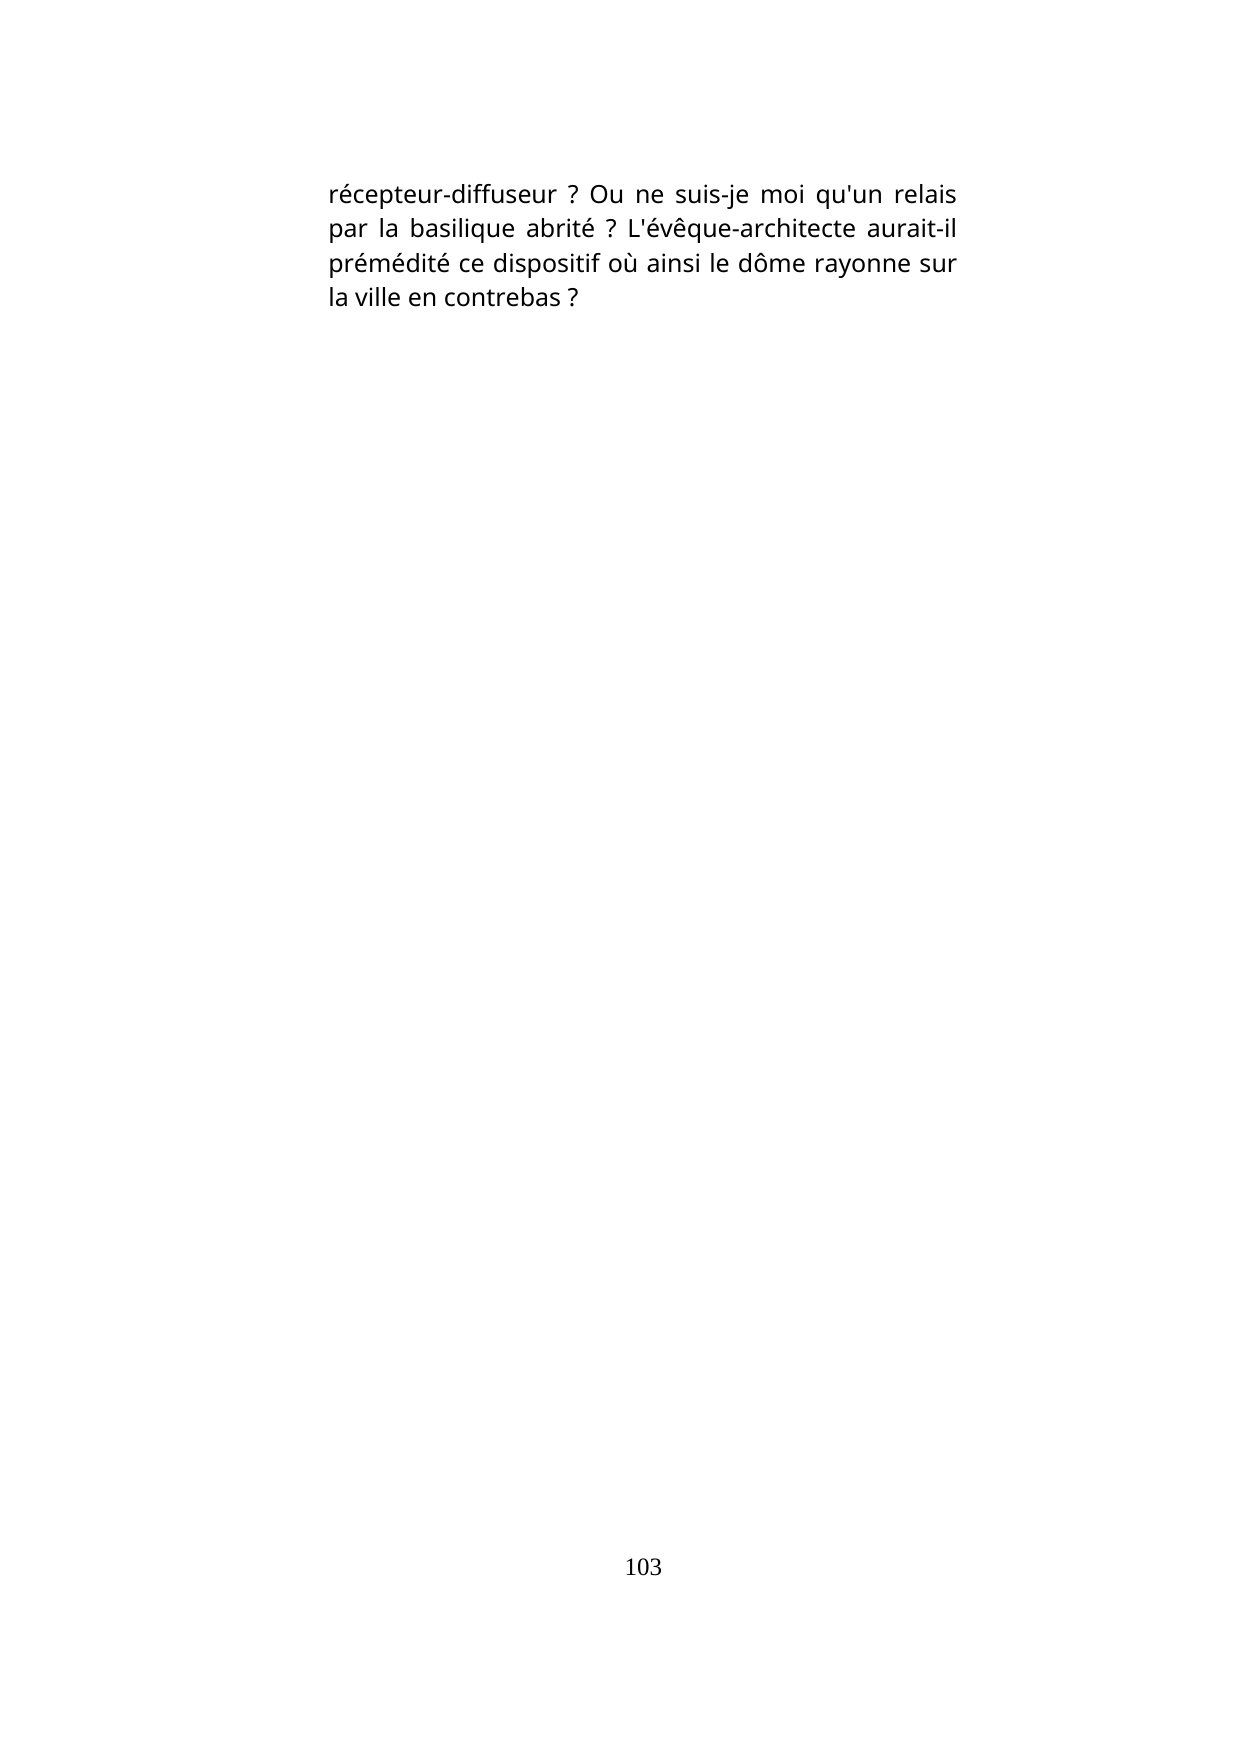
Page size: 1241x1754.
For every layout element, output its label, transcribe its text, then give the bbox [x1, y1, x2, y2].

text récepteur-diffuseur ? Ou ne suis-je moi qu'un relais par la basilique abrité ? L'évêque-architecte aurait-il prémédité ce dispositif où ainsi le dôme rayonne sur la ville en contrebas ? [328, 177, 958, 313]
